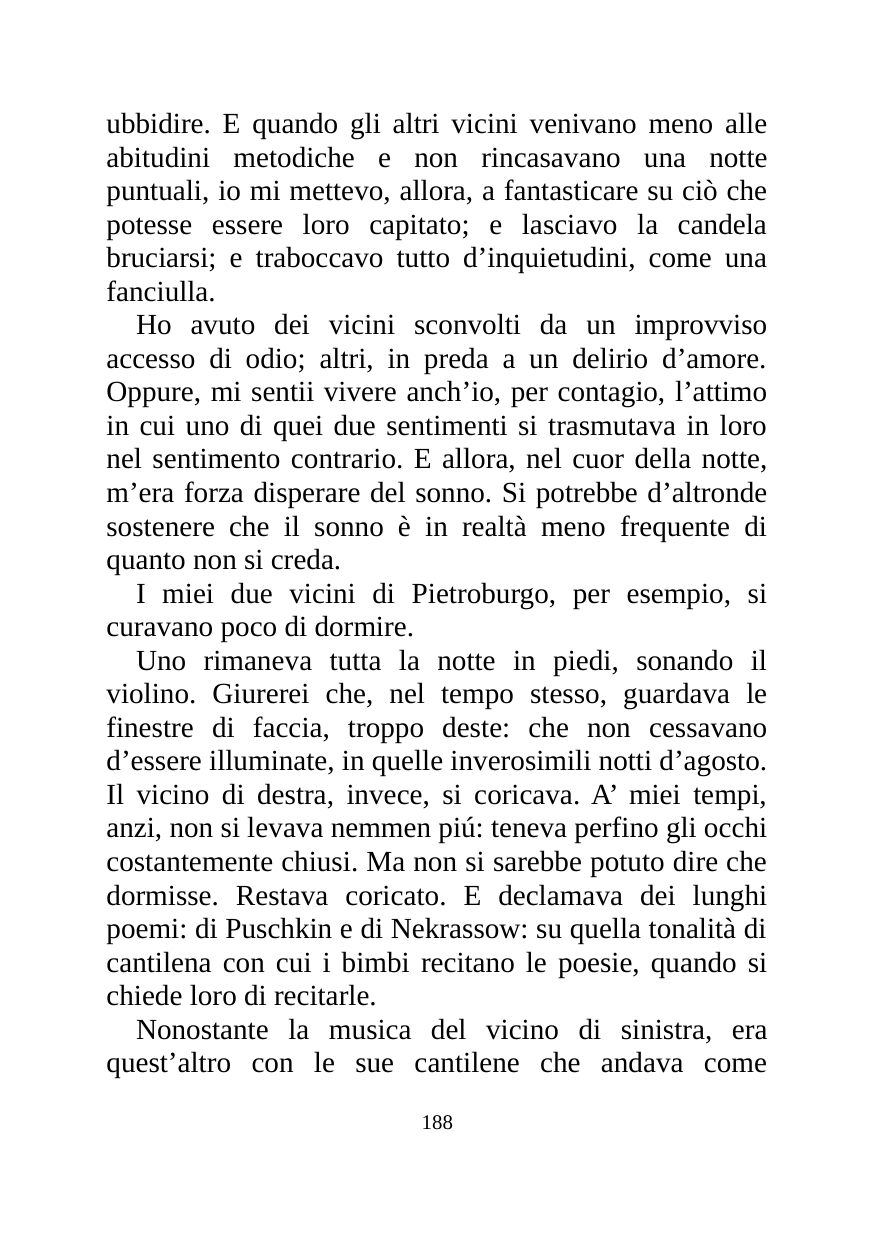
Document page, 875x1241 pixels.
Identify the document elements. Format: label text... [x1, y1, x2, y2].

text I miei due vicini di Pietroburgo, per esempio, si curavano poco di dormire. [106, 576, 768, 643]
text ubbidire. E quando gli altri vicini venivano meno alle abitudini metodiche e non rincasavano una notte puntuali, io mi mettevo, allora, a fantasticare su ciò che potesse essere loro capitato; e lasciavo la candela bruciarsi; e traboccavo tutto d’inquietudini, come una fanciulla. [106, 106, 768, 307]
text Ho avuto dei vicini sconvolti da un improvviso accesso di odio; altri, in preda a un delirio d’amore. Oppure, mi sentii vivere anch’io, per contagio, l’attimo in cui uno di quei due sentimenti si trasmutava in loro nel sentimento contrario. E allora, nel cuor della notte, m’era forza disperare del sonno. Si potrebbe d’altronde sostenere che il sonno è in realtà meno frequente di quanto non si creda. [106, 307, 768, 576]
text Uno rimaneva tutta la notte in piedi, sonando il violino. Giurerei che, nel tempo stesso, guardava le finestre di faccia, troppo deste: che non cessavano d’essere illuminate, in quelle inverosimili notti d’agosto. Il vicino di destra, invece, si coricava. A’ miei tempi, anzi, non si levava nemmen piú: teneva perfino gli occhi costantemente chiusi. Ma non si sarebbe potuto dire che dormisse. Restava coricato. E declamava dei lunghi poemi: di Puschkin e di Nekrassow: su quella tonalità di cantilena con cui i bimbi recitano le poesie, quando si chiede loro di recitarle. [106, 643, 768, 1012]
text Nonostante la musica del vicino di sinistra, era quest’altro con le sue cantilene che andava come [106, 1012, 768, 1079]
